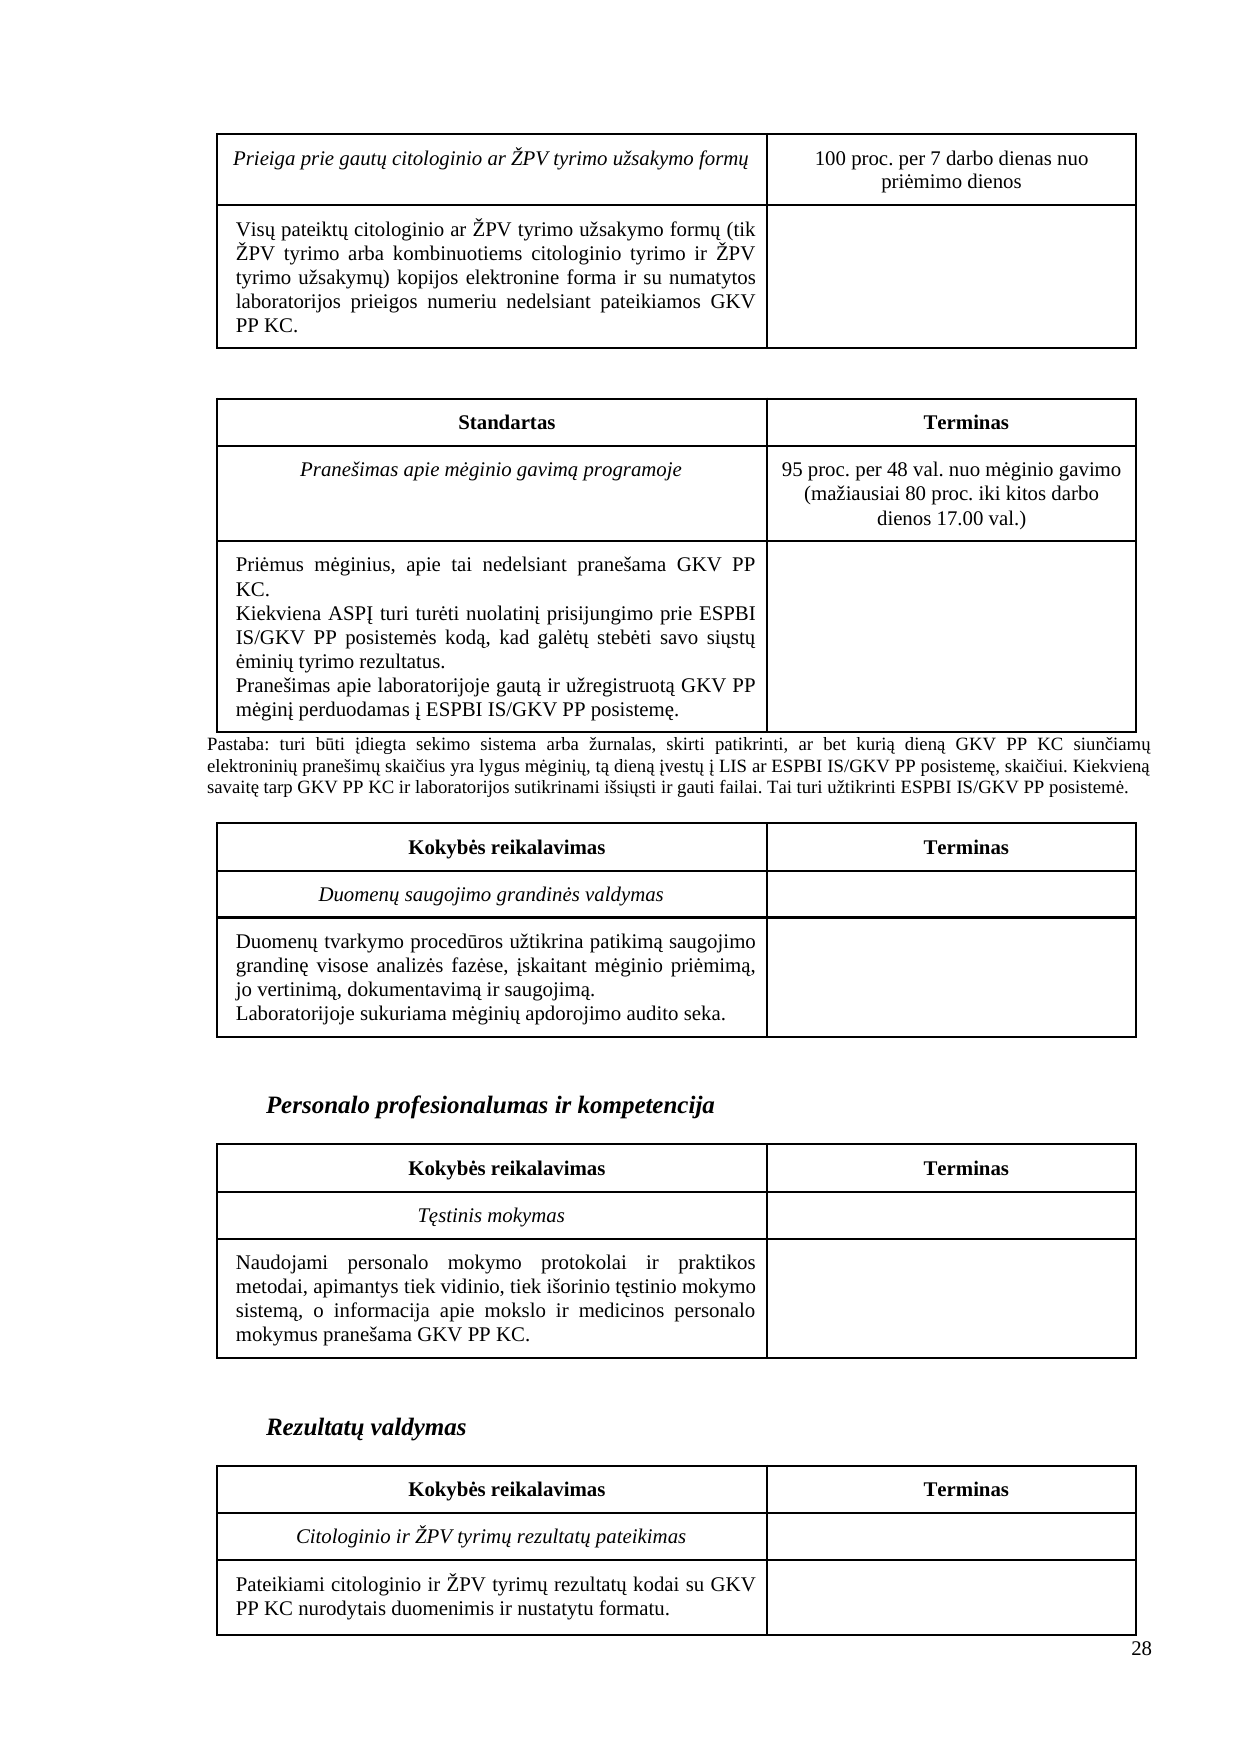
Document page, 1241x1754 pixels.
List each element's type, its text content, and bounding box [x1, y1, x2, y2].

table_cell Naudojami personalo mokymo protokolai ir praktikos metodai, apimantys tiek vidinio, tiek išorinio tęstinio mokymo sistemą, o informacija apie mokslo ir medicinos personalo mokymus pranešama GKV PP KC. [218, 1240, 766, 1357]
table_cell Duomenų saugojimo grandinės valdymas [218, 872, 766, 916]
table_header Terminas [768, 1467, 1135, 1512]
table_cell [768, 542, 1135, 731]
table_header Kokybės reikalavimas [218, 1145, 766, 1191]
text Personalo profesionalumas ir kompetencija [177, 1091, 1152, 1119]
table_cell [768, 872, 1135, 916]
table_header Kokybės reikalavimas [218, 824, 766, 869]
text Rezultatų valdymas [177, 1412, 1152, 1441]
table_header Terminas [768, 1145, 1135, 1191]
table_cell Pateikiami citologinio ir ŽPV tyrimų rezultatų kodai su GKV PP KC nurodytais duomenimis ir nustatytu formatu. [218, 1561, 766, 1634]
text Pastaba: turi būti įdiegta sekimo sistema arba žurnalas, skirti patikrinti, ar bet kurią dieną GKV PP KC siunčiamų elektroninių pranešimų skaičius yra lygus mėginių, tą dieną įvestų į LIS ar ESPBI IS/GKV PP posistemę, skaičiui. Kiekvieną savaitę tarp GKV PP KC ir laboratorijos sutikrinami išsiųsti ir gauti failai. Tai turi užtikrinti ESPBI IS/GKV PP posistemė. [207, 733, 1152, 798]
table_cell Pranešimas apie mėginio gavimą programoje [218, 447, 766, 540]
table_cell Duomenų tvarkymo procedūros užtikrina patikimą saugojimo grandinę visose analizės fazėse, įskaitant mėginio priėmimą, jo vertinimą, dokumentavimą ir saugojimą. Laboratorijoje sukuriama mėginių apdorojimo audito seka. [218, 919, 766, 1036]
table_cell Tęstinis mokymas [218, 1193, 766, 1238]
table_header Kokybės reikalavimas [218, 1467, 766, 1512]
table_header Terminas [768, 400, 1135, 445]
table_cell [768, 1514, 1135, 1559]
table_cell Visų pateiktų citologinio ar ŽPV tyrimo užsakymo formų (tik ŽPV tyrimo arba kombinuotiems citologinio tyrimo ir ŽPV tyrimo užsakymų) kopijos elektronine forma ir su numatytos laboratorijos prieigos numeriu nedelsiant pateikiamos GKV PP KC. [218, 206, 766, 347]
table_cell [768, 919, 1135, 1036]
table_header Standartas [218, 400, 766, 445]
table_cell [768, 1240, 1135, 1357]
table_cell 95 proc. per 48 val. nuo mėginio gavimo (mažiausiai 80 proc. iki kitos darbo dienos 17.00 val.) [768, 447, 1135, 540]
table_cell Citologinio ir ŽPV tyrimų rezultatų pateikimas [218, 1514, 766, 1559]
table_cell 100 proc. per 7 darbo dienas nuo priėmimo dienos [768, 135, 1135, 204]
table_cell [768, 206, 1135, 347]
table_cell Priėmus mėginius, apie tai nedelsiant pranešama GKV PP KC. Kiekviena ASPĮ turi turėti nuolatinį prisijungimo prie ESPBI IS/GKV PP posistemės kodą, kad galėtų stebėti savo siųstų ėminių tyrimo rezultatus. Pranešimas apie laboratorijoje gautą ir užregistruotą GKV PP mėginį perduodamas į ESPBI IS/GKV PP posistemę. [218, 542, 766, 731]
table_header Terminas [768, 824, 1135, 869]
table_cell [768, 1561, 1135, 1634]
table_cell [768, 1193, 1135, 1238]
table_cell Prieiga prie gautų citologinio ar ŽPV tyrimo užsakymo formų [218, 135, 766, 204]
